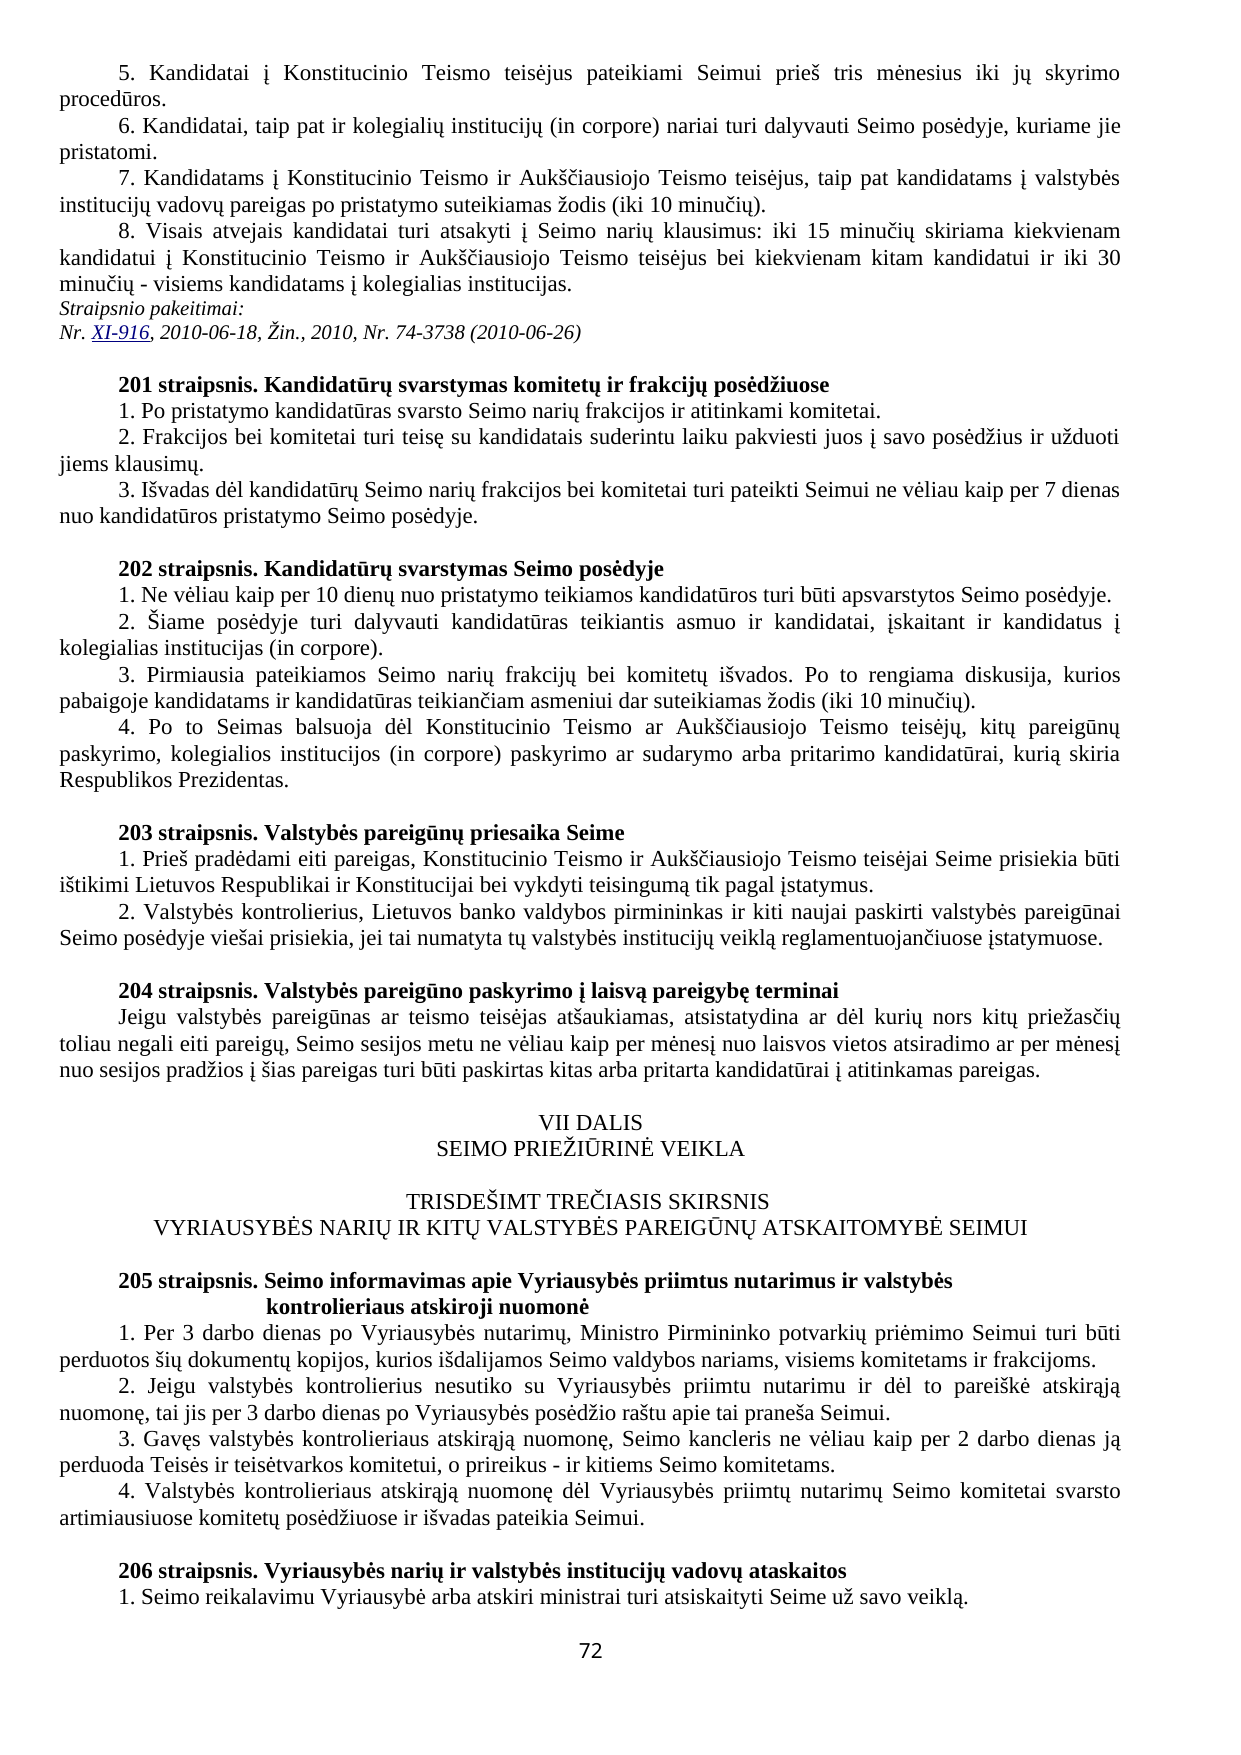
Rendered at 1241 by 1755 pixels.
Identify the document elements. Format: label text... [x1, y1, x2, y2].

text 206 straipsnis. Vyriausybės narių ir valstybės institucijų vadovų ataskaitos [59, 1557, 1122, 1583]
text 7. Kandidatams į Konstitucinio Teismo ir Aukščiausiojo Teismo teisėjus, taip pat kandidatams į valstybės institucijų vadovų pareigas po pristatymo suteikiamas žodis (iki 10 minučių). [59, 164, 1122, 217]
text 2. Jeigu valstybės kontrolierius nesutiko su Vyriausybės priimtu nutarimu ir dėl to pareiškė atskirąją nuomonę, tai jis per 3 darbo dienas po Vyriausybės posėdžio raštu apie tai praneša Seimui. [59, 1372, 1122, 1425]
text 4. Valstybės kontrolieriaus atskirąją nuomonę dėl Vyriausybės priimtų nutarimų Seimo komitetai svarsto artimiausiuose komitetų posėdžiuose ir išvadas pateikia Seimui. [59, 1478, 1122, 1530]
text VYRIAUSYBĖS NARIŲ IR KITŲ VALSTYBĖS PAREIGŪNŲ ATSKAITOMYBĖ SEIMUI [59, 1214, 1122, 1240]
text 204 straipsnis. Valstybės pareigūno paskyrimo į laisvą pareigybę terminai [59, 977, 1122, 1003]
text 203 straipsnis. Valstybės pareigūnų priesaika Seime [59, 819, 1122, 845]
text 2. Frakcijos bei komitetai turi teisę su kandidatais suderintu laiku pakviesti juos į savo posėdžius ir užduoti jiems klausimų. [59, 423, 1122, 476]
text 1. Ne vėliau kaip per 10 dienų nuo pristatymo teikiamos kandidatūros turi būti apsvarstytos Seimo posėdyje. [59, 582, 1122, 608]
text 1. Prieš pradėdami eiti pareigas, Konstitucinio Teismo ir Aukščiausiojo Teismo teisėjai Seime prisiekia būti ištikimi Lietuvos Respublikai ir Konstitucijai bei vykdyti teisingumą tik pagal įstatymus. [59, 845, 1122, 898]
text 201 straipsnis. Kandidatūrų svarstymas komitetų ir frakcijų posėdžiuose [59, 371, 1122, 397]
text TRISDEŠIMT TREČIASIS SKIRSNIS [59, 1188, 1122, 1214]
text kontrolieriaus atskiroji nuomonė [266, 1293, 1122, 1319]
text 3. Išvadas dėl kandidatūrų Seimo narių frakcijos bei komitetai turi pateikti Seimui ne vėliau kaip per 7 dienas nuo kandidatūros pristatymo Seimo posėdyje. [59, 476, 1122, 529]
text 5. Kandidatai į Konstitucinio Teismo teisėjus pateikiami Seimui prieš tris mėnesius iki jų skyrimo procedūros. [59, 59, 1122, 112]
text 6. Kandidatai, taip pat ir kolegialių institucijų (in corpore) nariai turi dalyvauti Seimo posėdyje, kuriame jie pristatomi. [59, 112, 1122, 164]
text 3. Pirmiausia pateikiamos Seimo narių frakcijų bei komitetų išvados. Po to rengiama diskusija, kurios pabaigoje kandidatams ir kandidatūras teikiančiam asmeniui dar suteikiamas žodis (iki 10 minučių). [59, 661, 1122, 713]
text 1. Seimo reikalavimu Vyriausybė arba atskiri ministrai turi atsiskaityti Seime už savo veiklą. [59, 1583, 1122, 1609]
text SEIMO PRIEŽIŪRINĖ VEIKLA [59, 1135, 1122, 1161]
text 205 straipsnis. Seimo informavimas apie Vyriausybės priimtus nutarimus ir valstybės [118, 1267, 1122, 1293]
text 1. Per 3 darbo dienas po Vyriausybės nutarimų, Ministro Pirmininko potvarkių priėmimo Seimui turi būti perduotos šių dokumentų kopijos, kurios išdalijamos Seimo valdybos nariams, visiems komitetams ir frakcijoms. [59, 1319, 1122, 1372]
text 3. Gavęs valstybės kontrolieriaus atskirąją nuomonę, Seimo kancleris ne vėliau kaip per 2 darbo dienas ją perduoda Teisės ir teisėtvarkos komitetui, o prireikus - ir kitiems Seimo komitetams. [59, 1425, 1122, 1478]
text Straipsnio pakeitimai: [59, 296, 1122, 320]
text 2. Šiame posėdyje turi dalyvauti kandidatūras teikiantis asmuo ir kandidatai, įskaitant ir kandidatus į kolegialias institucijas (in corpore). [59, 608, 1122, 661]
text 4. Po to Seimas balsuoja dėl Konstitucinio Teismo ar Aukščiausiojo Teismo teisėjų, kitų pareigūnų paskyrimo, kolegialios institucijos (in corpore) paskyrimo ar sudarymo arba pritarimo kandidatūrai, kurią skiria Respublikos Prezidentas. [59, 713, 1122, 792]
text 2. Valstybės kontrolierius, Lietuvos banko valdybos pirmininkas ir kiti naujai paskirti valstybės pareigūnai Seimo posėdyje viešai prisiekia, jei tai numatyta tų valstybės institucijų veiklą reglamentuojančiuose įstatymuose. [59, 898, 1122, 951]
text 8. Visais atvejais kandidatai turi atsakyti į Seimo narių klausimus: iki 15 minučių skiriama kiekvienam kandidatui į Konstitucinio Teismo ir Aukščiausiojo Teismo teisėjus bei kiekvienam kitam kandidatui ir iki 30 minučių - visiems kandidatams į kolegialias institucijas. [59, 217, 1122, 296]
text Jeigu valstybės pareigūnas ar teismo teisėjas atšaukiamas, atsistatydina ar dėl kurių nors kitų priežasčių toliau negali eiti pareigų, Seimo sesijos metu ne vėliau kaip per mėnesį nuo laisvos vietos atsiradimo ar per mėnesį nuo sesijos pradžios į šias pareigas turi būti paskirtas kitas arba pritarta kandidatūrai į atitinkamas pareigas. [59, 1003, 1122, 1082]
text VII DALIS [59, 1109, 1122, 1135]
text 1. Po pristatymo kandidatūras svarsto Seimo narių frakcijos ir atitinkami komitetai. [59, 397, 1122, 423]
text Nr. XI-916, 2010-06-18, Žin., 2010, Nr. 74-3738 (2010-06-26) [59, 320, 1122, 344]
text 202 straipsnis. Kandidatūrų svarstymas Seimo posėdyje [59, 555, 1122, 582]
